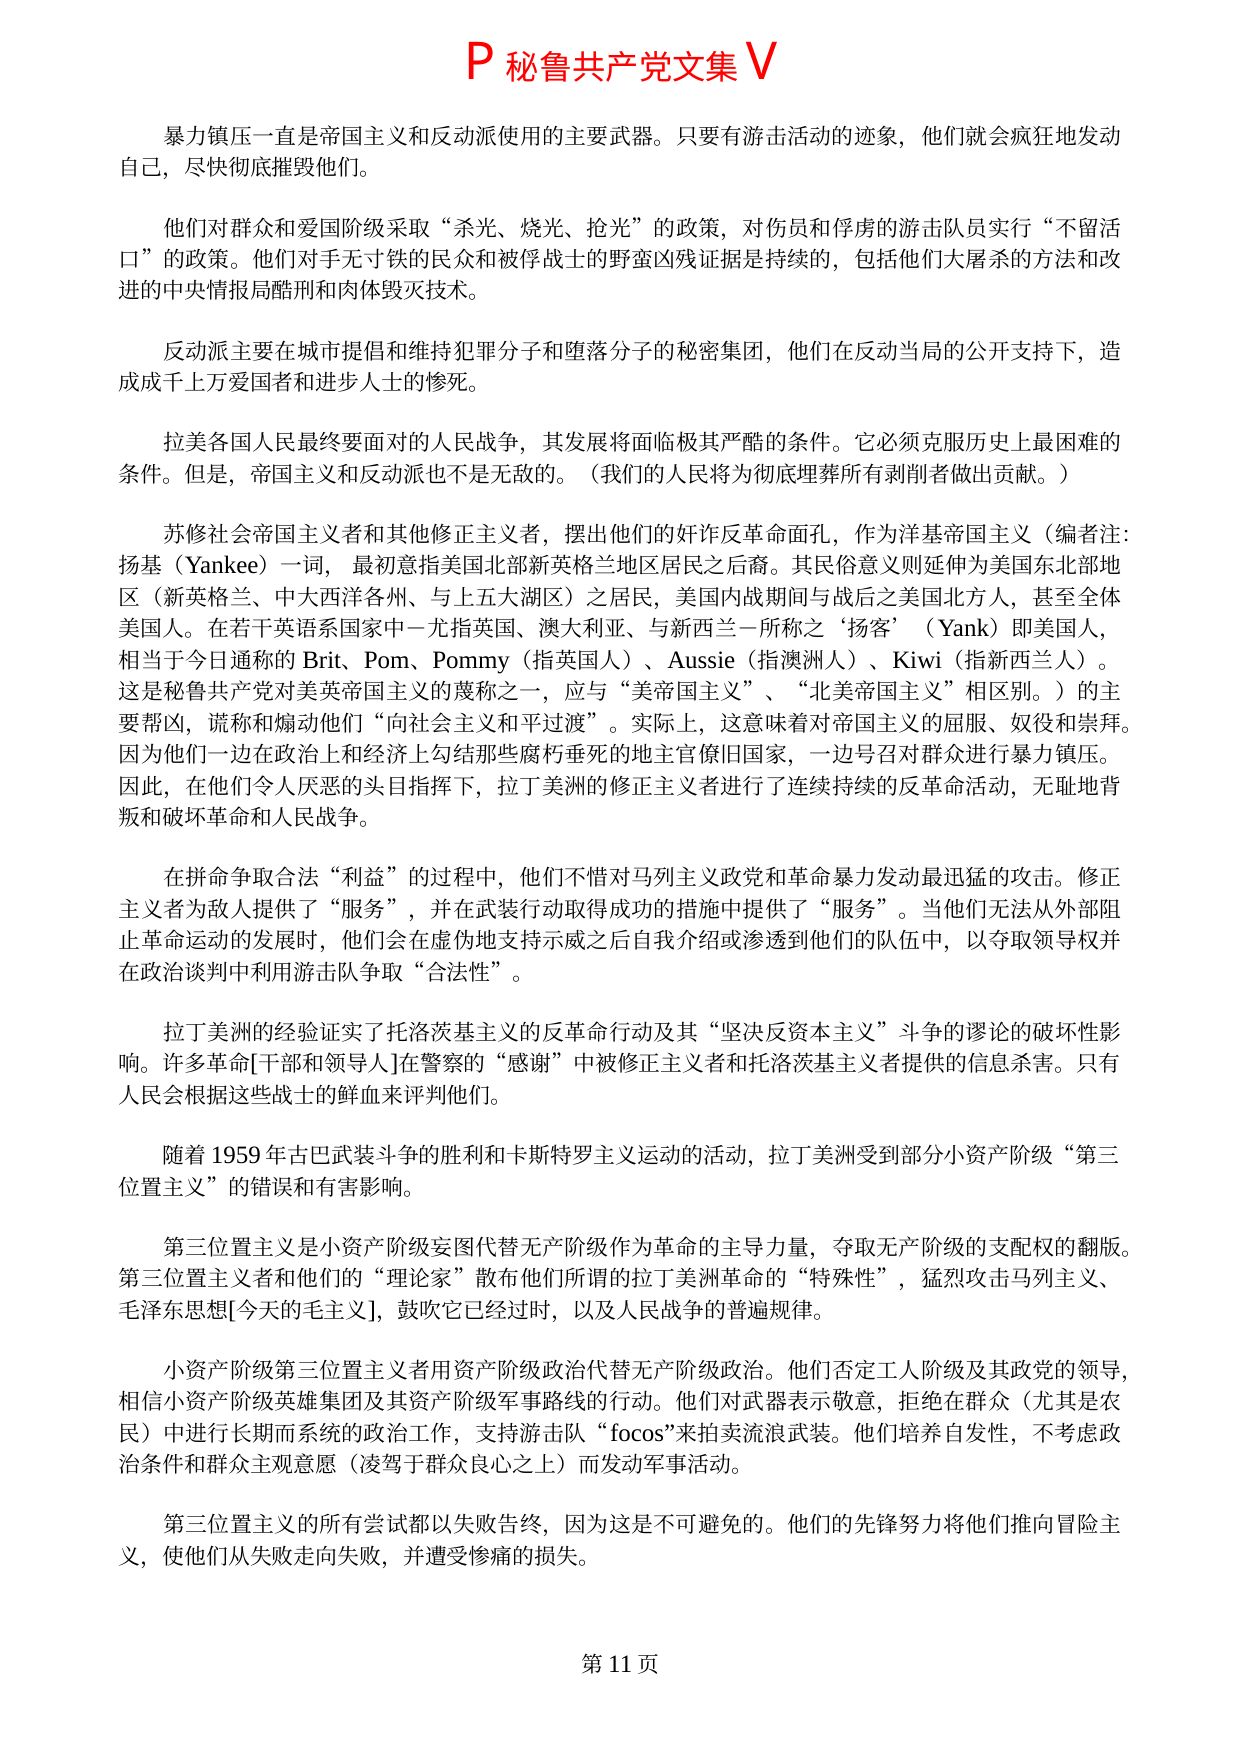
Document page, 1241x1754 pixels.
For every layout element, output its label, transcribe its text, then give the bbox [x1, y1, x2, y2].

text 小资产阶级第三位置主义者用资产阶级政治代替无产阶级政治。他们否定工人阶级及其政党的领导，相信小资产阶级英雄集团及其资产阶级军事路线的行动。他们对武器表示敬意，拒绝在群众（尤其是农民）中进行长期而系统的政治工作，支持游击队“focos”来拍卖流浪武装。他们培养自发性，不考虑政治条件和群众主观意愿（凌驾于群众良心之上）而发动军事活动。 [118, 1353, 1122, 1479]
text 第三位置主义的所有尝试都以失败告终，因为这是不可避免的。他们的先锋努力将他们推向冒险主义，使他们从失败走向失败，并遭受惨痛的损失。 [118, 1508, 1122, 1571]
text 他们对群众和爱国阶级采取“杀光、烧光、抢光”的政策，对伤员和俘虏的游击队员实行“不留活口”的政策。他们对手无寸铁的民众和被俘战士的野蛮凶残证据是持续的，包括他们大屠杀的方法和改进的中央情报局酷刑和肉体毁灭技术。 [118, 211, 1122, 305]
text 在拼命争取合法“利益”的过程中，他们不惜对马列主义政党和革命暴力发动最迅猛的攻击。修正主义者为敌人提供了“服务”，并在武装行动取得成功的措施中提供了“服务”。当他们无法从外部阻止革命运动的发展时，他们会在虚伪地支持示威之后自我介绍或渗透到他们的队伍中，以夺取领导权并在政治谈判中利用游击队争取“合法性”。 [118, 861, 1122, 986]
text 拉美各国人民最终要面对的人民战争，其发展将面临极其严酷的条件。它必须克服历史上最困难的条件。但是，帝国主义和反动派也不是无敌的。（我们的人民将为彻底埋葬所有剥削者做出贡献。） [118, 426, 1122, 488]
text 苏修社会帝国主义者和其他修正主义者，摆出他们的奸诈反革命面孔，作为洋基帝国主义（编者注：扬基（Yankee）一词， 最初意指美国北部新英格兰地区居民之后裔。其民俗意义则延伸为美国东北部地区（新英格兰、中大西洋各州、与上五大湖区）之居民，美国内战期间与战后之美国北方人，甚至全体美国人。在若干英语系国家中－尤指英国、澳大利亚、与新西兰－所称之‘扬客’（Yank）即美国人，相当于今日通称的Brit、Pom、Pommy（指英国人）、Aussie（指澳洲人）、Kiwi（指新西兰人）。这是秘鲁共产党对美英帝国主义的蔑称之一，应与“美帝国主义”、“北美帝国主义”相区别。）的主要帮凶，谎称和煽动他们“向社会主义和平过渡”。实际上，这意味着对帝国主义的屈服、奴役和崇拜。因为他们一边在政治上和经济上勾结那些腐朽垂死的地主官僚旧国家，一边号召对群众进行暴力镇压。因此，在他们令人厌恶的头目指挥下，拉丁美洲的修正主义者进行了连续持续的反革命活动，无耻地背叛和破坏革命和人民战争。 [118, 517, 1122, 832]
text 拉丁美洲的经验证实了托洛茨基主义的反革命行动及其“坚决反资本主义”斗争的谬论的破坏性影响。许多革命[干部和领导人]在警察的“感谢”中被修正主义者和托洛茨基主义者提供的信息杀害。只有人民会根据这些战士的鲜血来评判他们。 [118, 1015, 1122, 1109]
text 第三位置主义是小资产阶级妄图代替无产阶级作为革命的主导力量，夺取无产阶级的支配权的翻版。第三位置主义者和他们的“理论家”散布他们所谓的拉丁美洲革命的“特殊性”，猛烈攻击马列主义、毛泽东思想[今天的毛主义]，鼓吹它已经过时，以及人民战争的普遍规律。 [118, 1230, 1122, 1324]
text 随着1959年古巴武装斗争的胜利和卡斯特罗主义运动的活动，拉丁美洲受到部分小资产阶级“第三位置主义”的错误和有害影响。 [118, 1138, 1122, 1201]
text 反动派主要在城市提倡和维持犯罪分子和堕落分子的秘密集团，他们在反动当局的公开支持下，造成成千上万爱国者和进步人士的惨死。 [118, 334, 1122, 397]
text 暴力镇压一直是帝国主义和反动派使用的主要武器。只要有游击活动的迹象，他们就会疯狂地发动自己，尽快彻底摧毁他们。 [118, 119, 1122, 182]
